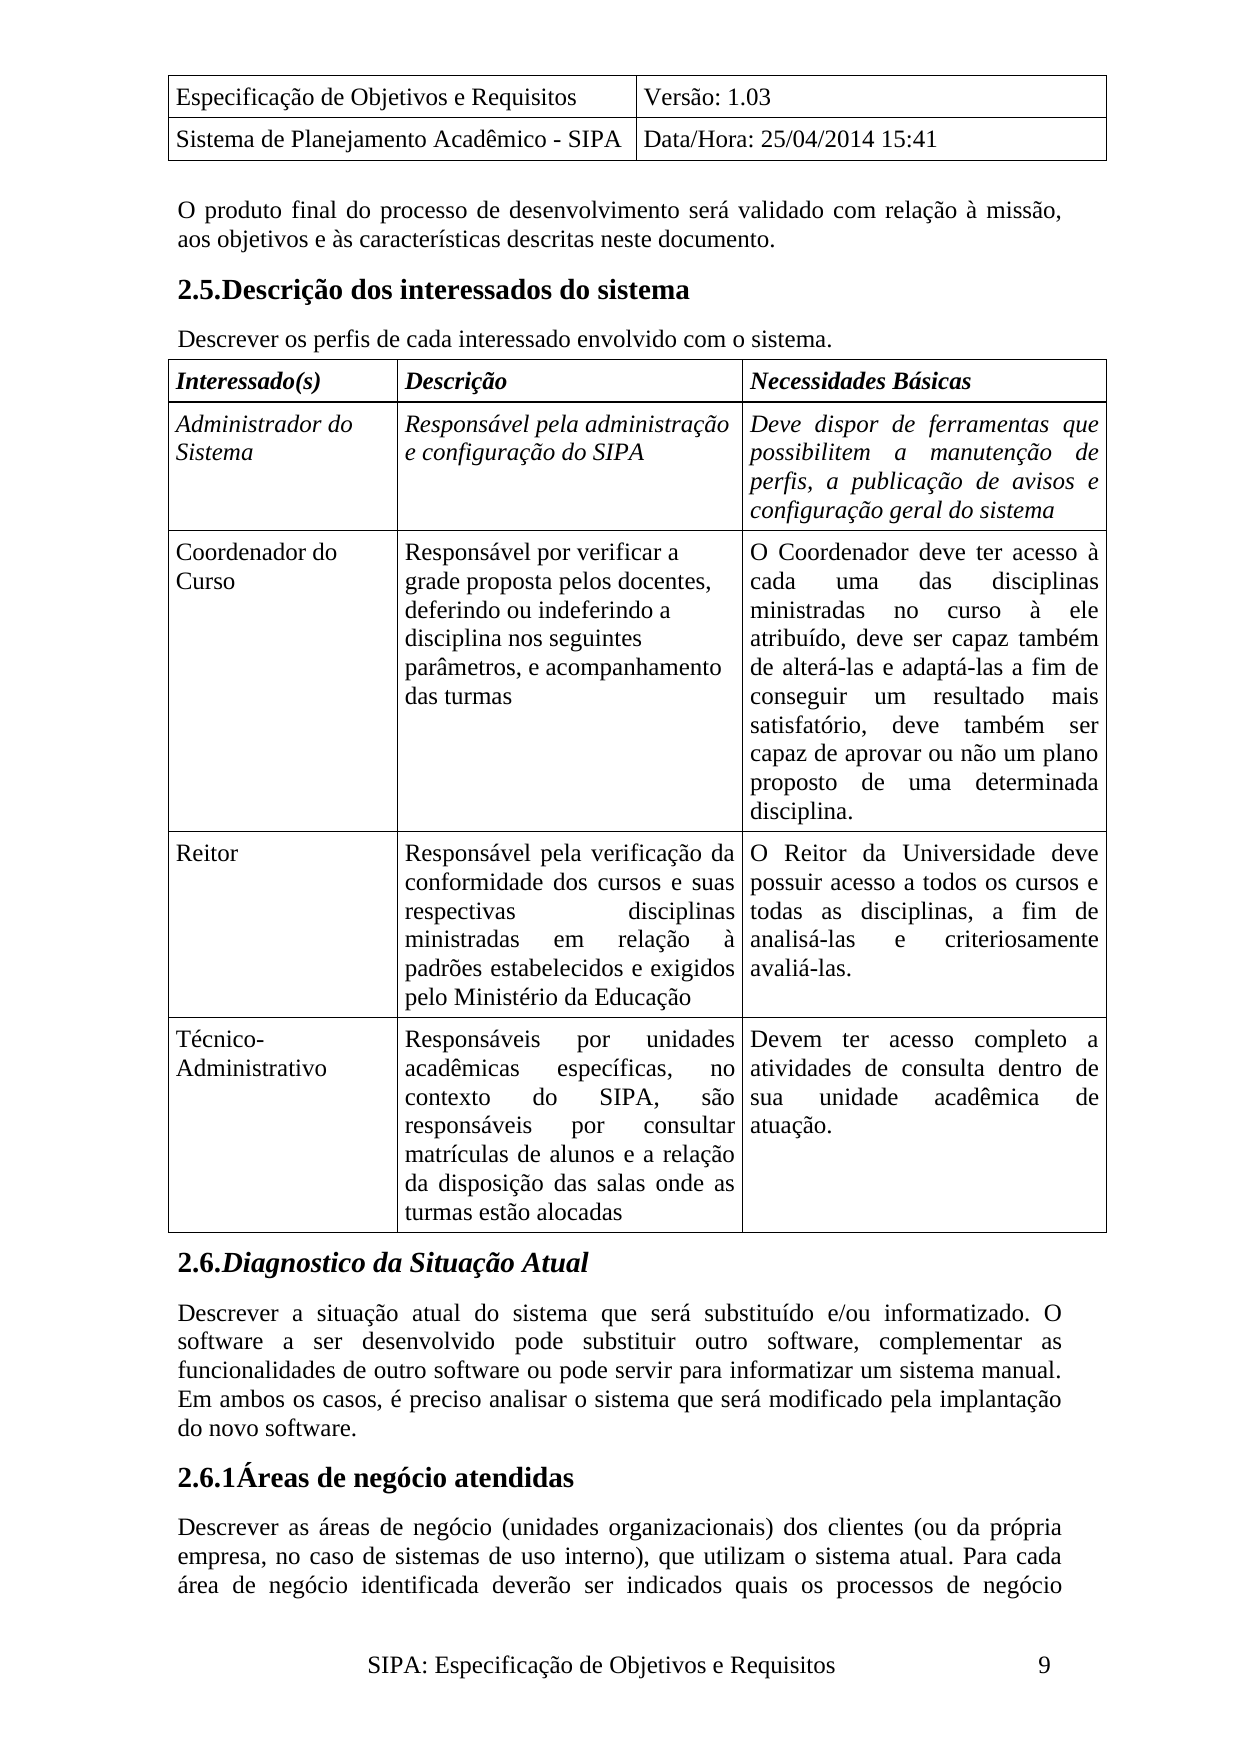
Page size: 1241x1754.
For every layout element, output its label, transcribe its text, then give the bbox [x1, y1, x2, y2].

subtitle Descrição dos interessados do sistema [177, 272, 1063, 305]
table_cell Coordenador do Curso [169, 531, 397, 831]
table_cell Responsável por verificar a grade proposta pelos docentes, deferindo ou indeferindo a disciplina nos seguintes parâmetros, e acompanhamento das turmas [398, 531, 742, 831]
table_cell Devem ter acesso completo a atividades de consulta dentro de sua unidade acadêmica de atuação. [743, 1018, 1106, 1232]
text Descrever os perfis de cada interessado envolvido com o sistema. [177, 324, 1063, 353]
text O produto final do processo de desenvolvimento será validado com relação à missão, aos objetivos e às características descritas neste documento. [177, 196, 1063, 253]
subtitle Áreas de negócio atendidas [177, 1460, 1063, 1494]
table_cell O Coordenador deve ter acesso à cada uma das disciplinas ministradas no curso à ele atribuído, deve ser capaz também de alterá-las e adaptá-las a fim de conseguir um resultado mais satisfatório, deve também ser capaz de aprovar ou não um plano proposto de uma determinada disciplina. [743, 531, 1106, 831]
table_cell Responsável pela verificação da conformidade dos cursos e suas respectivas disciplinas ministradas em relação à padrões estabelecidos e exigidos pelo Ministério da Educação [398, 832, 742, 1017]
table_cell Deve dispor de ferramentas que possibilitem a manutenção de perfis, a publicação de avisos e configuração geral do sistema [743, 403, 1106, 530]
table_header Descrição [398, 360, 742, 401]
table_cell Responsável pela administração e configuração do SIPA [398, 403, 742, 530]
subtitle Diagnostico da Situação Atual [177, 1245, 1063, 1279]
table_cell Responsáveis por unidades acadêmicas específicas, no contexto do SIPA, são responsáveis por consultar matrículas de alunos e a relação da disposição das salas onde as turmas estão alocadas [398, 1018, 742, 1232]
table_header Interessado(s) [169, 360, 397, 401]
table_cell Reitor [169, 832, 397, 1017]
table_cell Técnico- Administrativo [169, 1018, 397, 1232]
text Descrever as áreas de negócio (unidades organizacionais) dos clientes (ou da própria empresa, no caso de sistemas de uso interno), que utilizam o sistema atual. Para cada área de negócio identificada deverão ser indicados quais os processos de negócio [177, 1512, 1063, 1599]
text Descrever a situação atual do sistema que será substituído e/ou informatizado. O software a ser desenvolvido pode substituir outro software, complementar as funcionalidades de outro software ou pode servir para informatizar um sistema manual. Em ambos os casos, é preciso analisar o sistema que será modificado pela implantação do novo software. [177, 1298, 1063, 1441]
table_header Necessidades Básicas [743, 360, 1106, 401]
table_cell Administrador do Sistema [169, 403, 397, 530]
table_cell O Reitor da Universidade deve possuir acesso a todos os cursos e todas as disciplinas, a fim de analisá-las e criteriosamente avaliá-las. [743, 832, 1106, 1017]
